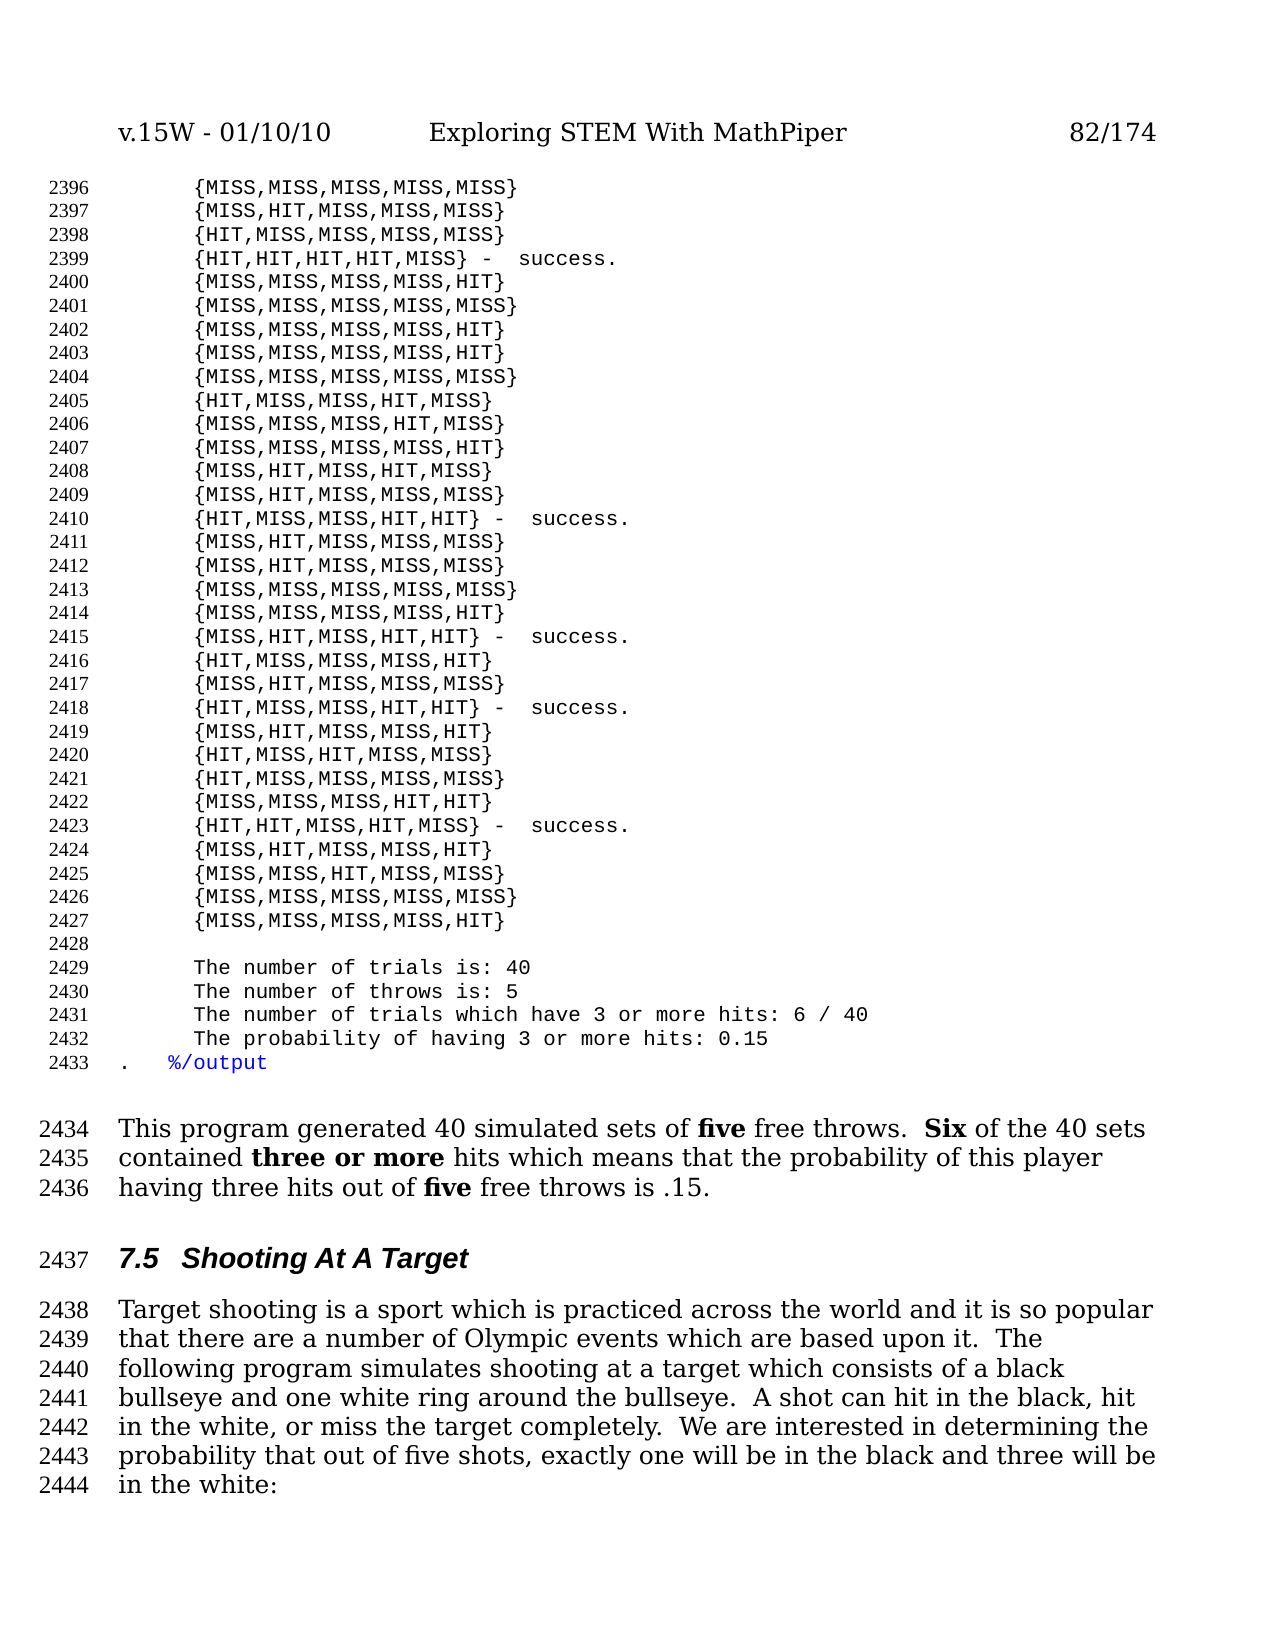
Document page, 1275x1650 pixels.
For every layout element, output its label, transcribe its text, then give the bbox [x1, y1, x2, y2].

text {HIT,MISS,MISS,HIT,HIT} - success. [118, 508, 1157, 531]
text {HIT,MISS,MISS,MISS,MISS} [118, 768, 1157, 792]
text This program generated 40 simulated sets of five free throws. Six of the 40 sets contained three or more hits which means that the probability of this player having three hits out of five free throws is .15. [118, 1114, 1157, 1202]
text {MISS,MISS,MISS,HIT,MISS} [118, 413, 1157, 437]
text The probability of having 3 or more hits: 0.15 [118, 1028, 1157, 1052]
text {MISS,MISS,MISS,MISS,MISS} [118, 366, 1157, 389]
text {MISS,MISS,MISS,MISS,MISS} [118, 295, 1157, 319]
text {MISS,HIT,MISS,MISS,MISS} [118, 200, 1157, 224]
text {MISS,HIT,MISS,HIT,MISS} [118, 461, 1157, 484]
text {MISS,MISS,MISS,MISS,HIT} [118, 319, 1157, 342]
text {MISS,MISS,MISS,MISS,HIT} [118, 437, 1157, 461]
text {MISS,MISS,MISS,MISS,MISS} [118, 177, 1157, 200]
text {HIT,MISS,MISS,HIT,MISS} [118, 389, 1157, 413]
text The number of throws is: 5 [118, 981, 1157, 1004]
text {MISS,MISS,MISS,MISS,MISS} [118, 579, 1157, 602]
text {HIT,MISS,HIT,MISS,MISS} [118, 744, 1157, 768]
text {MISS,MISS,HIT,MISS,MISS} [118, 862, 1157, 886]
subtitle Shooting At A Target [118, 1241, 1157, 1274]
text {MISS,HIT,MISS,MISS,HIT} [118, 721, 1157, 744]
text {HIT,MISS,MISS,HIT,HIT} - success. [118, 697, 1157, 721]
text {MISS,MISS,MISS,MISS,HIT} [118, 342, 1157, 366]
text {HIT,HIT,HIT,HIT,MISS} - success. [118, 248, 1157, 271]
text {MISS,MISS,MISS,HIT,HIT} [118, 792, 1157, 815]
text {MISS,HIT,MISS,MISS,MISS} [118, 531, 1157, 555]
text Target shooting is a sport which is practiced across the world and it is so popular that there are a number of Olympic events which are based upon it. The following program simulates shooting at a target which consists of a black bullseye and one white ring around the bullseye. A shot can hit in the black, hit in the white, or miss the target completely. We are interested in determining the probability that out of five shots, exactly one will be in the black and three will be in the white: [118, 1295, 1157, 1499]
text {MISS,HIT,MISS,MISS,MISS} [118, 555, 1157, 579]
text {HIT,HIT,MISS,HIT,MISS} - success. [118, 815, 1157, 839]
text {MISS,MISS,MISS,MISS,HIT} [118, 271, 1157, 295]
text . %/output [118, 1052, 1157, 1075]
text {MISS,HIT,MISS,MISS,MISS} [118, 673, 1157, 697]
text The number of trials which have 3 or more hits: 6 / 40 [118, 1004, 1157, 1028]
text {HIT,MISS,MISS,MISS,HIT} [118, 650, 1157, 673]
text {MISS,MISS,MISS,MISS,MISS} [118, 886, 1157, 910]
text {MISS,HIT,MISS,MISS,MISS} [118, 484, 1157, 508]
text {MISS,MISS,MISS,MISS,HIT} [118, 602, 1157, 626]
text {MISS,HIT,MISS,MISS,HIT} [118, 839, 1157, 862]
text {MISS,MISS,MISS,MISS,HIT} [118, 910, 1157, 933]
text {HIT,MISS,MISS,MISS,MISS} [118, 224, 1157, 248]
text {MISS,HIT,MISS,HIT,HIT} - success. [118, 626, 1157, 650]
text The number of trials is: 40 [118, 957, 1157, 981]
